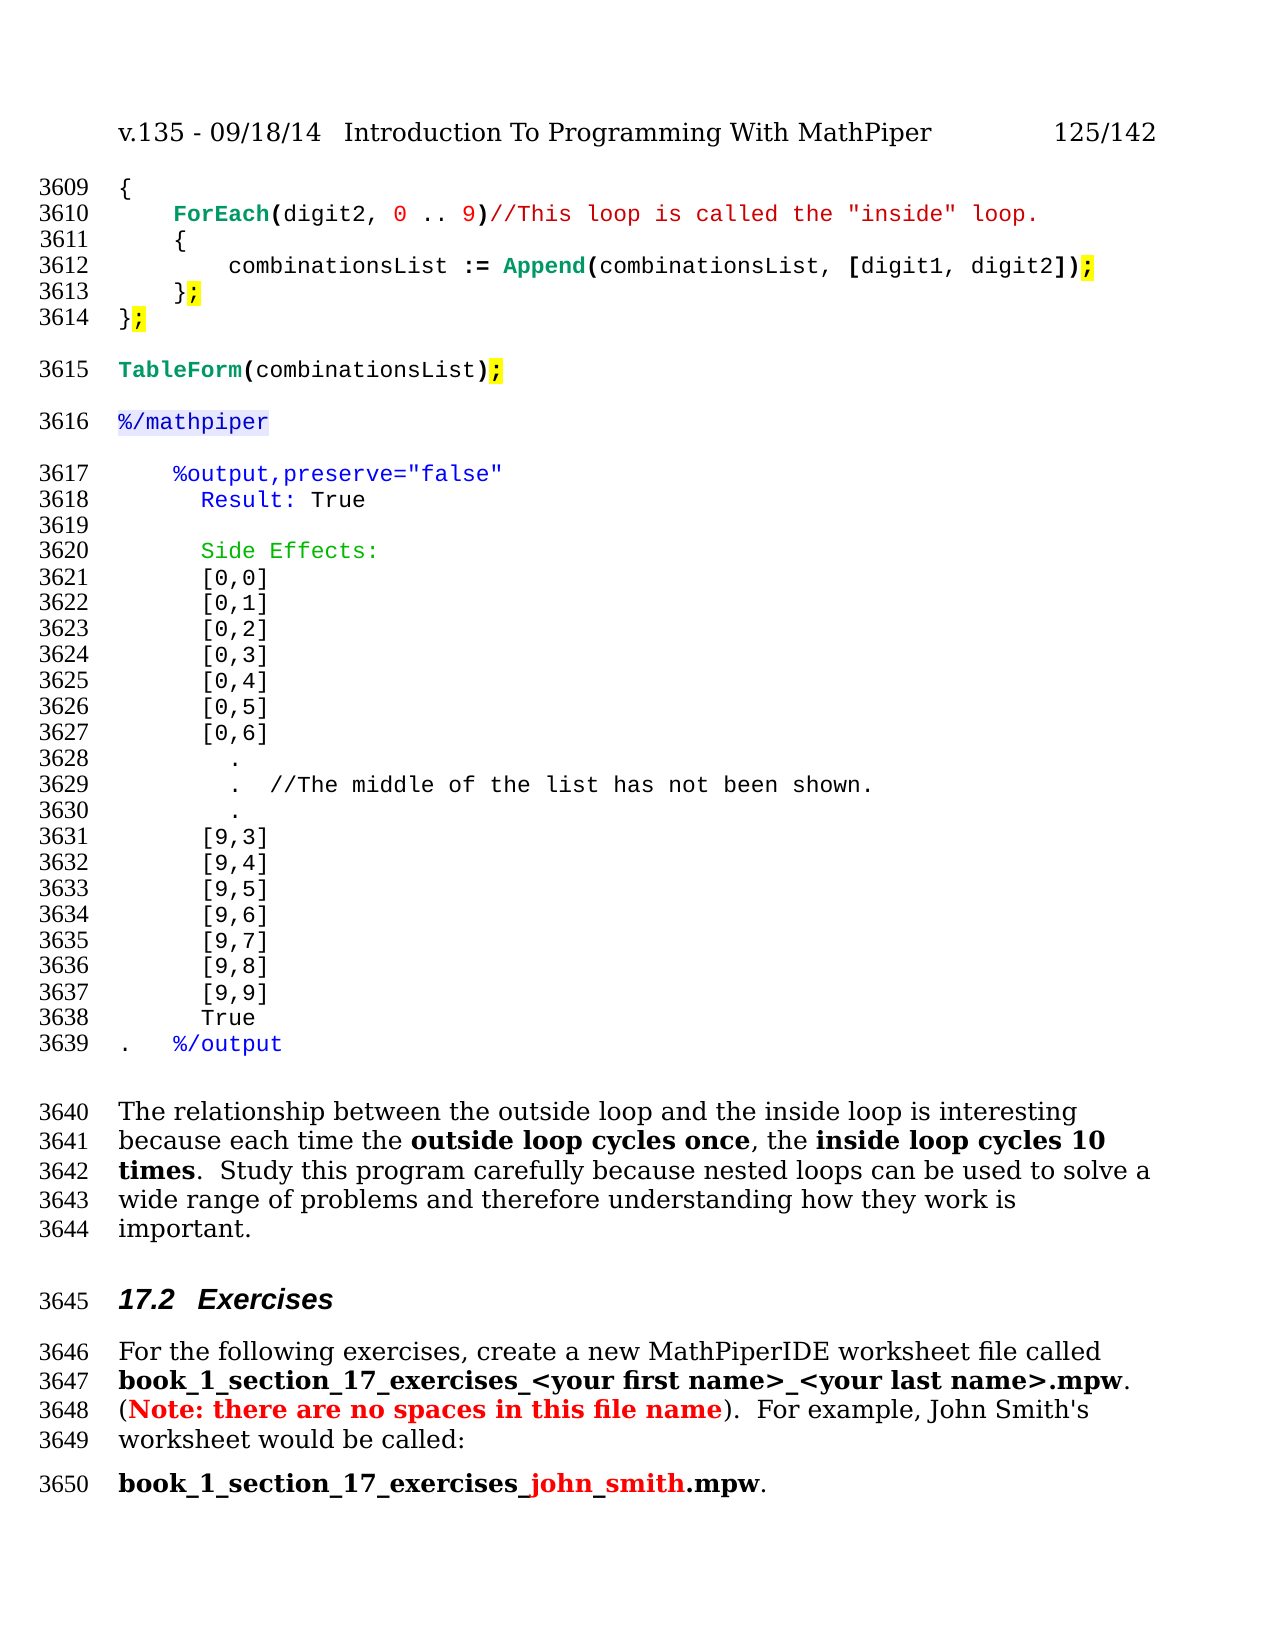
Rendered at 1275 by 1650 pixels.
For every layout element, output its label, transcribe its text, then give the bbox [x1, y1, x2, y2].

text Result: True [118, 488, 1157, 514]
text For the following exercises, create a new MathPiperIDE worksheet file called book_1_section_17_exercises_<your first name>_<your last name>.mpw. (Note: there are no spaces in this file name). For example, John Smith's worksheet would be called: [118, 1337, 1157, 1454]
text }; [118, 306, 1157, 332]
text ForEach(digit2, 0 .. 9)//This loop is called the "inside" loop. [118, 203, 1157, 229]
text [9,5] [118, 877, 1157, 903]
text [9,9] [118, 981, 1157, 1007]
text [0,2] [118, 618, 1157, 644]
text The relationship between the outside loop and the inside loop is interesting because each time the outside loop cycles once, the inside loop cycles 10 times. Study this program carefully because nested loops can be used to solve a wide range of problems and therefore understanding how they work is important. [118, 1097, 1157, 1243]
text { [118, 177, 1157, 203]
subtitle Exercises [118, 1282, 1157, 1316]
text . %/output [118, 1033, 1157, 1059]
text [9,3] [118, 825, 1157, 851]
text . [118, 747, 1157, 773]
text TableForm(combinationsList); [118, 358, 1157, 384]
text book_1_section_17_exercises_john_smith.mpw. [118, 1469, 1157, 1498]
text [9,6] [118, 903, 1157, 929]
text Side Effects: [118, 540, 1157, 566]
text { [118, 229, 1157, 254]
text [9,8] [118, 955, 1157, 981]
text [0,4] [118, 669, 1157, 696]
text [9,4] [118, 851, 1157, 877]
text [0,3] [118, 644, 1157, 669]
text [0,1] [118, 592, 1157, 618]
text True [118, 1007, 1157, 1033]
text [0,6] [118, 721, 1157, 747]
text [0,5] [118, 696, 1157, 721]
text [9,7] [118, 929, 1157, 955]
text . //The middle of the list has not been shown. [118, 773, 1157, 799]
text [0,0] [118, 566, 1157, 592]
text . [118, 799, 1157, 825]
text combinationsList := Append(combinationsList, [digit1, digit2]); [118, 254, 1157, 281]
text %output,preserve="false" [118, 462, 1157, 488]
text }; [118, 281, 1157, 306]
text %/mathpiper [118, 410, 1157, 436]
